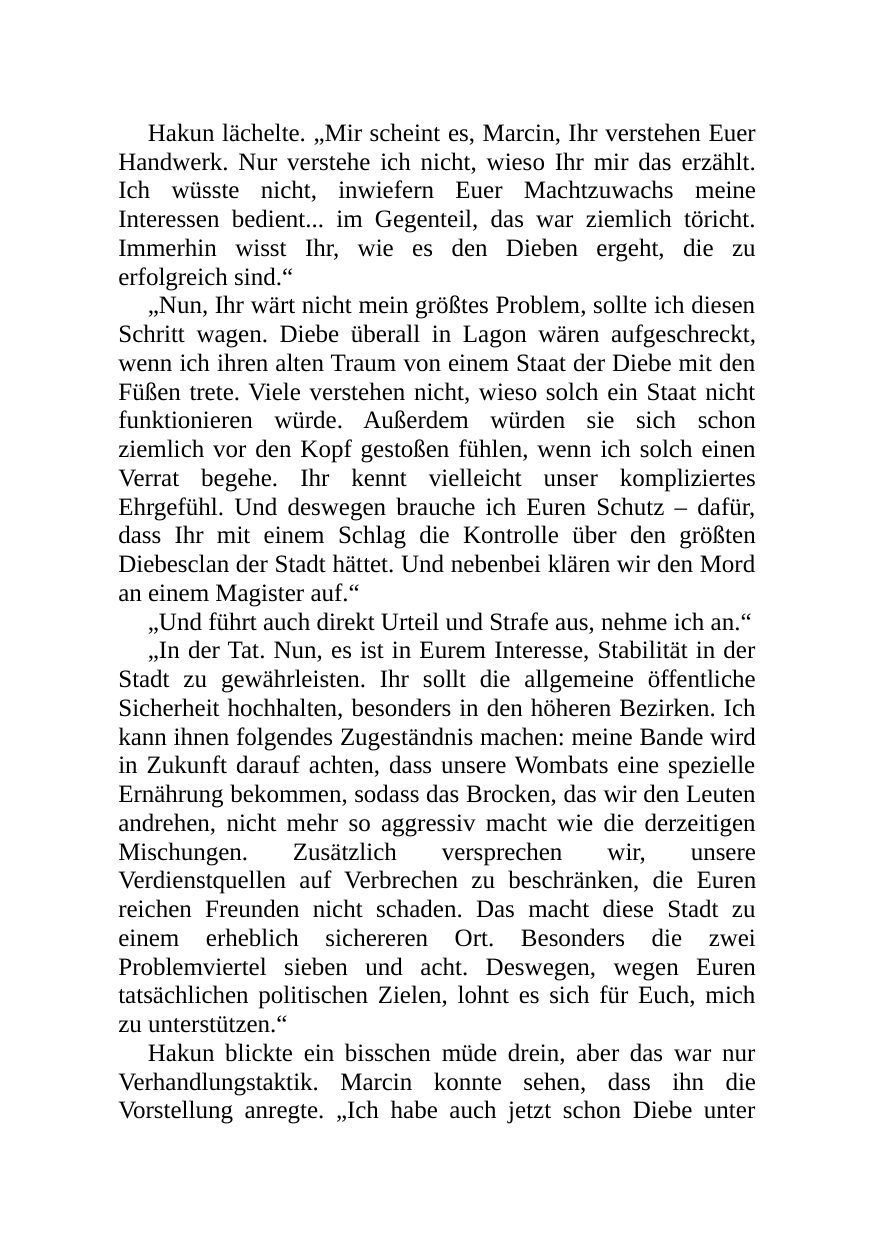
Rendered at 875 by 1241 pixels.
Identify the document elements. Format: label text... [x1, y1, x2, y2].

text Hakun blickte ein bisschen müde drein, aber das war nur Verhandlungstaktik. Marcin konnte sehen, dass ihn die Vorstellung anregte. „Ich habe auch jetzt schon Diebe unter [118, 1038, 756, 1124]
text „Und führt auch direkt Urteil und Strafe aus, nehme ich an.“ [118, 607, 756, 636]
text „Nun, Ihr wärt nicht mein größtes Problem, sollte ich diesen Schritt wagen. Diebe überall in Lagon wären aufgeschreckt, wenn ich ihren alten Traum von einem Staat der Diebe mit den Füßen trete. Viele verstehen nicht, wieso solch ein Staat nicht funktionieren würde. Außerdem würden sie sich schon ziemlich vor den Kopf gestoßen fühlen, wenn ich solch einen Verrat begehe. Ihr kennt vielleicht unser kompliziertes Ehrgefühl. Und deswegen brauche ich Euren Schutz – dafür, dass Ihr mit einem Schlag die Kontrolle über den größten Diebesclan der Stadt hättet. Und nebenbei klären wir den Mord an einem Magister auf.“ [118, 291, 756, 607]
text „In der Tat. Nun, es ist in Eurem Interesse, Stabilität in der Stadt zu gewährleisten. Ihr sollt die allgemeine öffentliche Sicherheit hochhalten, besonders in den höheren Bezirken. Ich kann ihnen folgendes Zugeständnis machen: meine Bande wird in Zukunft darauf achten, dass unsere Wombats eine spezielle Ernährung bekommen, sodass das Brocken, das wir den Leuten andrehen, nicht mehr so aggressiv macht wie die derzeitigen Mischungen. Zusätzlich versprechen wir, unsere Verdienstquellen auf Verbrechen zu beschränken, die Euren reichen Freunden nicht schaden. Das macht diese Stadt zu einem erheblich sichereren Ort. Besonders die zwei Problemviertel sieben und acht. Deswegen, wegen Euren tatsächlichen politischen Zielen, lohnt es sich für Euch, mich zu unterstützen.“ [118, 636, 756, 1038]
text Hakun lächelte. „Mir scheint es, Marcin, Ihr verstehen Euer Handwerk. Nur verstehe ich nicht, wieso Ihr mir das erzählt. Ich wüsste nicht, inwiefern Euer Machtzuwachs meine Interessen bedient... im Gegenteil, das war ziemlich töricht. Immerhin wisst Ihr, wie es den Dieben ergeht, die zu erfolgreich sind.“ [118, 118, 756, 291]
